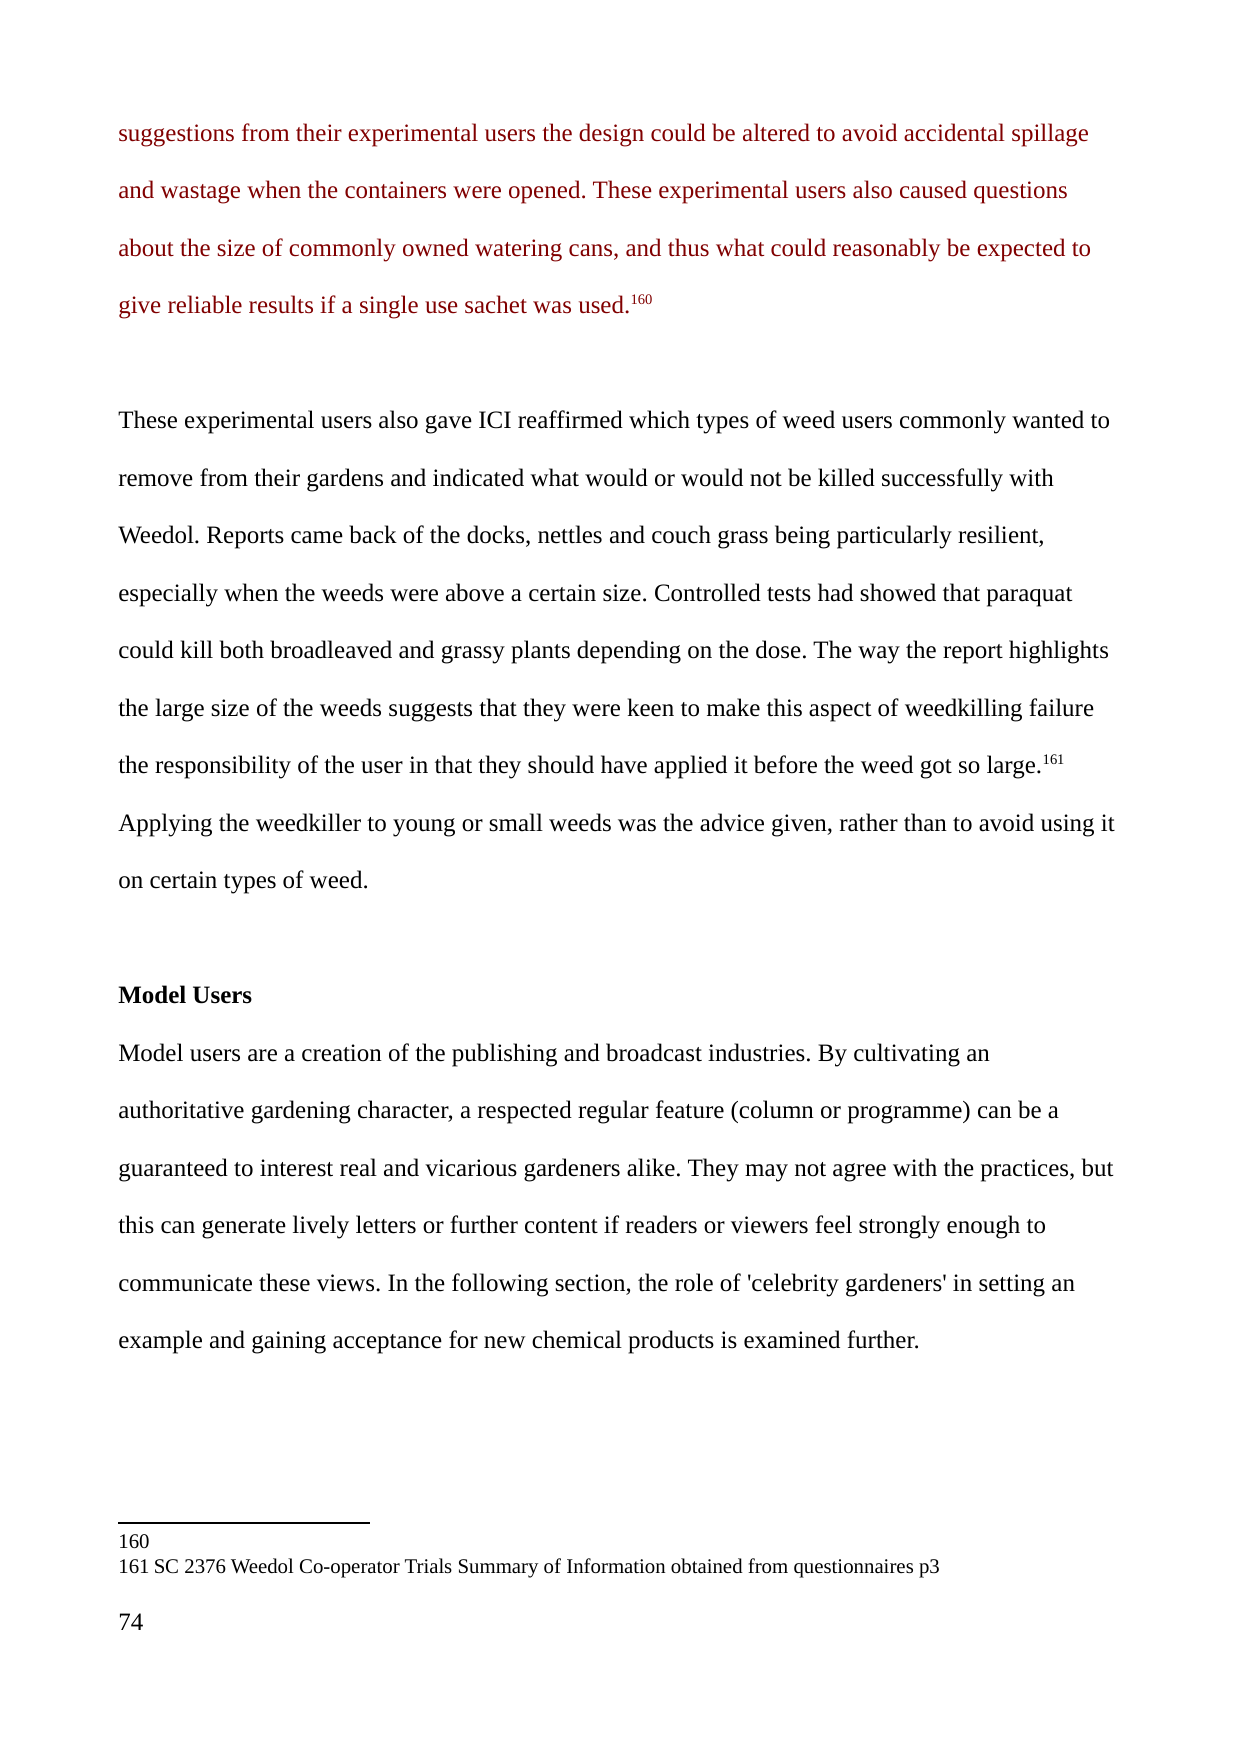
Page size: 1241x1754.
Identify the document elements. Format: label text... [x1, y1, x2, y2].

text These experimental users also gave ICI reaffirmed which types of weed users commonly wanted to remove from their gardens and indicated what would or would not be killed successfully with Weedol. Reports came back of the docks, nettles and couch grass being particularly resilient, especially when the weeds were above a certain size. Controlled tests had showed that paraquat could kill both broadleaved and grassy plants depending on the dose. The way the report highlights the large size of the weeds suggests that they were keen to make this aspect of weedkilling failure the responsibility of the user in that they should have applied it before the weed got so large. Applying the weedkiller to young or small weeds was the advice given, rather than to avoid using it on certain types of weed. [118, 406, 1122, 894]
text Model users are a creation of the publishing and broadcast industries. By cultivating an authoritative gardening character, a respected regular feature (column or programme) can be a guaranteed to interest real and vicarious gardeners alike. They may not agree with the practices, but this can generate lively letters or further content if readers or viewers feel strongly enough to communicate these views. In the following section, the role of 'celebrity gardeners' in setting an example and gaining acceptance for new chemical products is examined further. [118, 1038, 1122, 1354]
text Model Users [118, 981, 1122, 1009]
text suggestions from their experimental users the design could be altered to avoid accidental spillage and wastage when the containers were opened. These experimental users also caused questions about the size of commonly owned watering cans, and thus what could reasonably be expected to give reliable results if a single use sachet was used. [118, 118, 1122, 319]
text SC 2376 Weedol Co-operator Trials Summary of Information obtained from questionnaires p3 [118, 1553, 1122, 1578]
